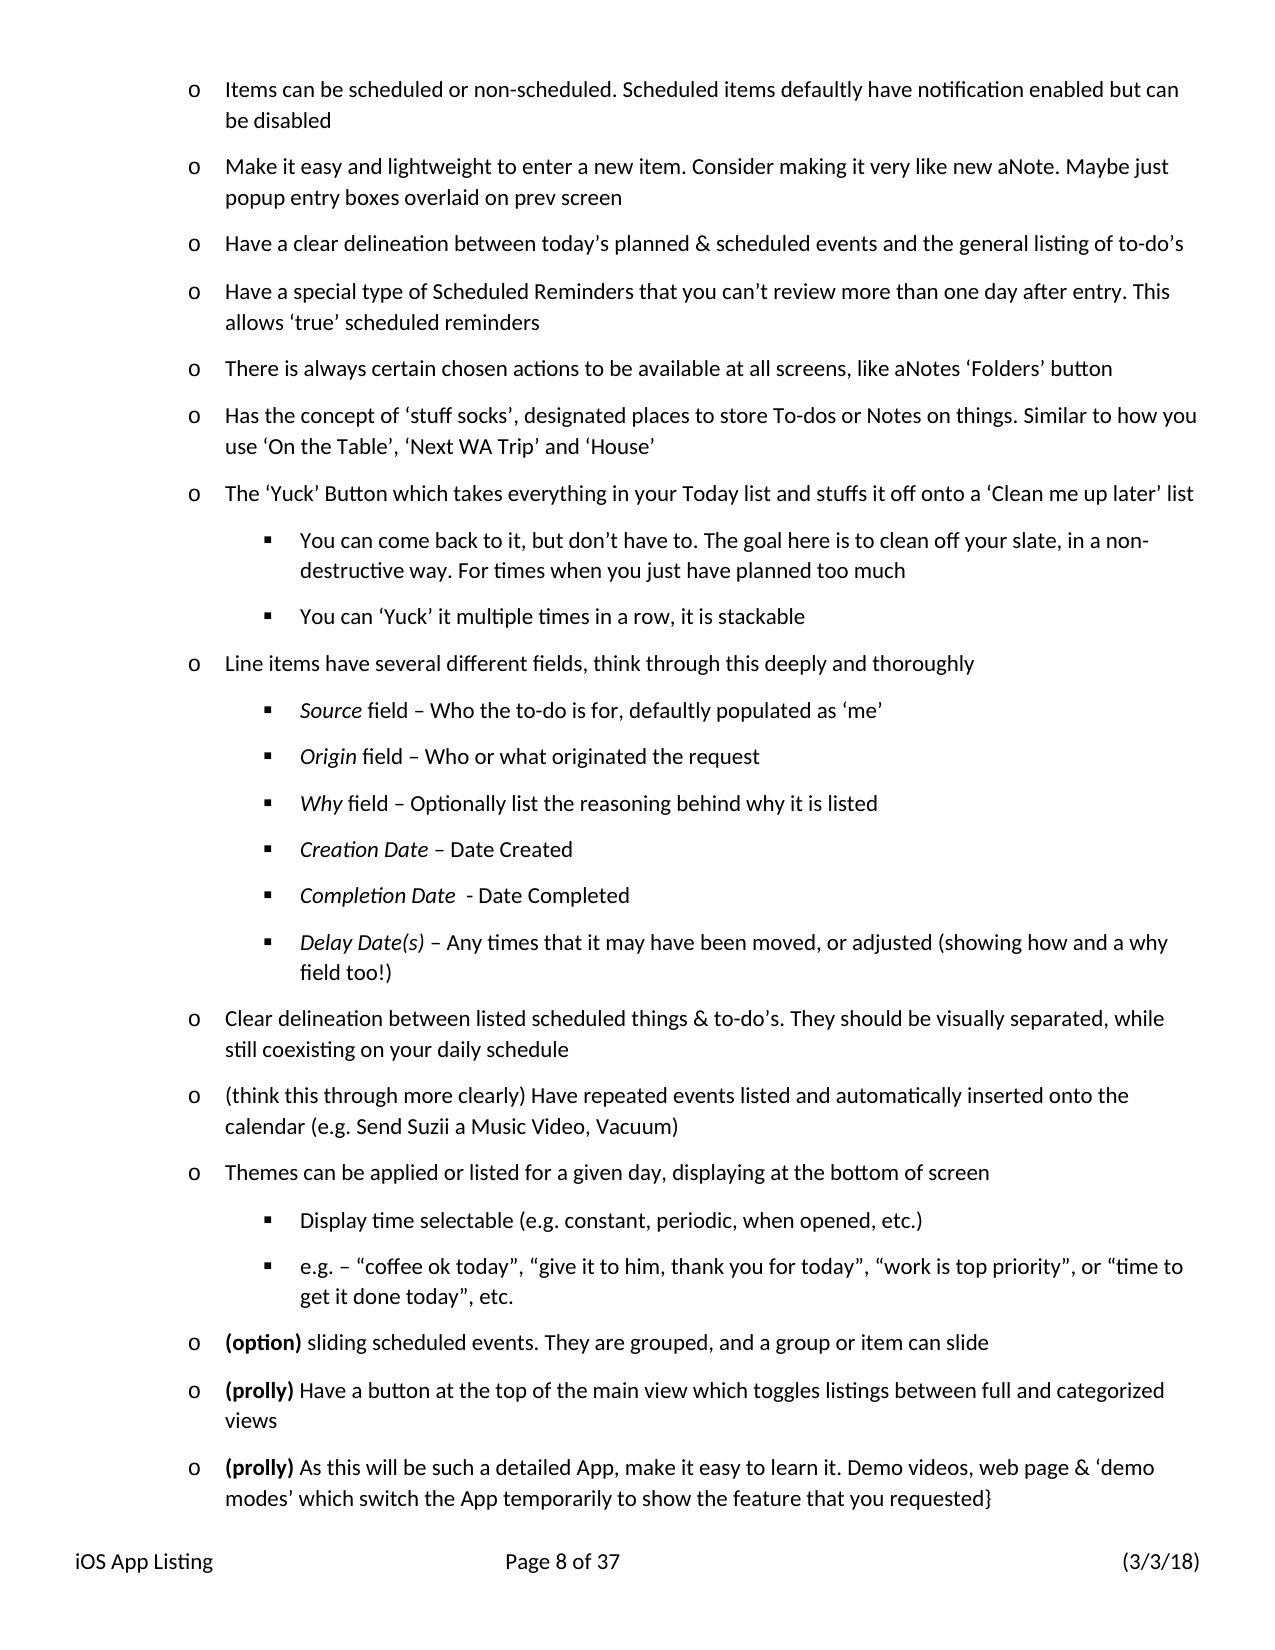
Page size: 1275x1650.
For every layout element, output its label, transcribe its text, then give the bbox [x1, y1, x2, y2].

list Display time selectable (e.g. constant, periodic, when opened, etc.) [262, 1206, 1200, 1234]
list Origin field – Who or what originated the request [262, 742, 1200, 771]
list (prolly) Have a button at the top of the main view which toggles listings between full and categorized views [187, 1376, 1200, 1434]
list Why field – Optionally list the reasoning behind why it is listed [262, 789, 1200, 817]
list (option) sliding scheduled events. They are grouped, and a group or item can slide [187, 1328, 1200, 1357]
list Make it easy and lightweight to enter a new item. Consider making it very like new aNote. Maybe just popup entry boxes overlaid on prev screen [187, 152, 1200, 211]
list Items can be scheduled or non-scheduled. Scheduled items defaultly have notification enabled but can be disabled [187, 75, 1200, 134]
list Source field – Who the to-do is for, defaultly populated as ‘me’ [262, 696, 1200, 724]
list (think this through more clearly) Have repeated events listed and automatically inserted onto the calendar (e.g. Send Suzii a Music Video, Vacuum) [187, 1081, 1200, 1140]
list Delay Date(s) – Any times that it may have been moved, or adjusted (showing how and a why field too!) [262, 928, 1200, 986]
list Completion Date - Date Completed [262, 882, 1200, 909]
list Have a special type of Scheduled Reminders that you can’t review more than one day after entry. This allows ‘true’ scheduled reminders [187, 277, 1200, 336]
list Line items have several different fields, think through this deeply and thoroughly [187, 649, 1200, 678]
list There is always certain chosen actions to be available at all screens, like aNotes ‘Folders’ button [187, 354, 1200, 383]
list Have a clear delineation between today’s planned & scheduled events and the general listing of to-do’s [187, 229, 1200, 258]
list e.g. – “coffee ok today”, “give it to him, thank you for today”, “work is top priority”, or “time to get it done today”, etc. [262, 1252, 1200, 1310]
list Themes can be applied or listed for a given day, displaying at the bottom of screen [187, 1158, 1200, 1187]
list Has the concept of ‘stuff socks’, designated places to store To-dos or Notes on things. Similar to how you use ‘On the Table’, ‘Next WA Trip’ and ‘House’ [187, 402, 1200, 460]
list Creation Date – Date Created [262, 835, 1200, 863]
list Clear delineation between listed scheduled things & to-do’s. They should be visually separated, while still coexisting on your daily schedule [187, 1004, 1200, 1063]
list The ‘Yuck’ Button which takes everything in your Today list and stuffs it off onto a ‘Clean me up later’ list [187, 479, 1200, 508]
list You can ‘Yuck’ it multiple times in a row, it is stackable [262, 602, 1200, 630]
list (prolly) As this will be such a detailed App, make it easy to learn it. Demo videos, web page & ‘demo modes’ which switch the App temporarily to show the feature that you requested} [187, 1453, 1200, 1512]
list You can come back to it, but don’t have to. The goal here is to clean off your slate, in a non-destructive way. For times when you just have planned too much [262, 526, 1200, 584]
